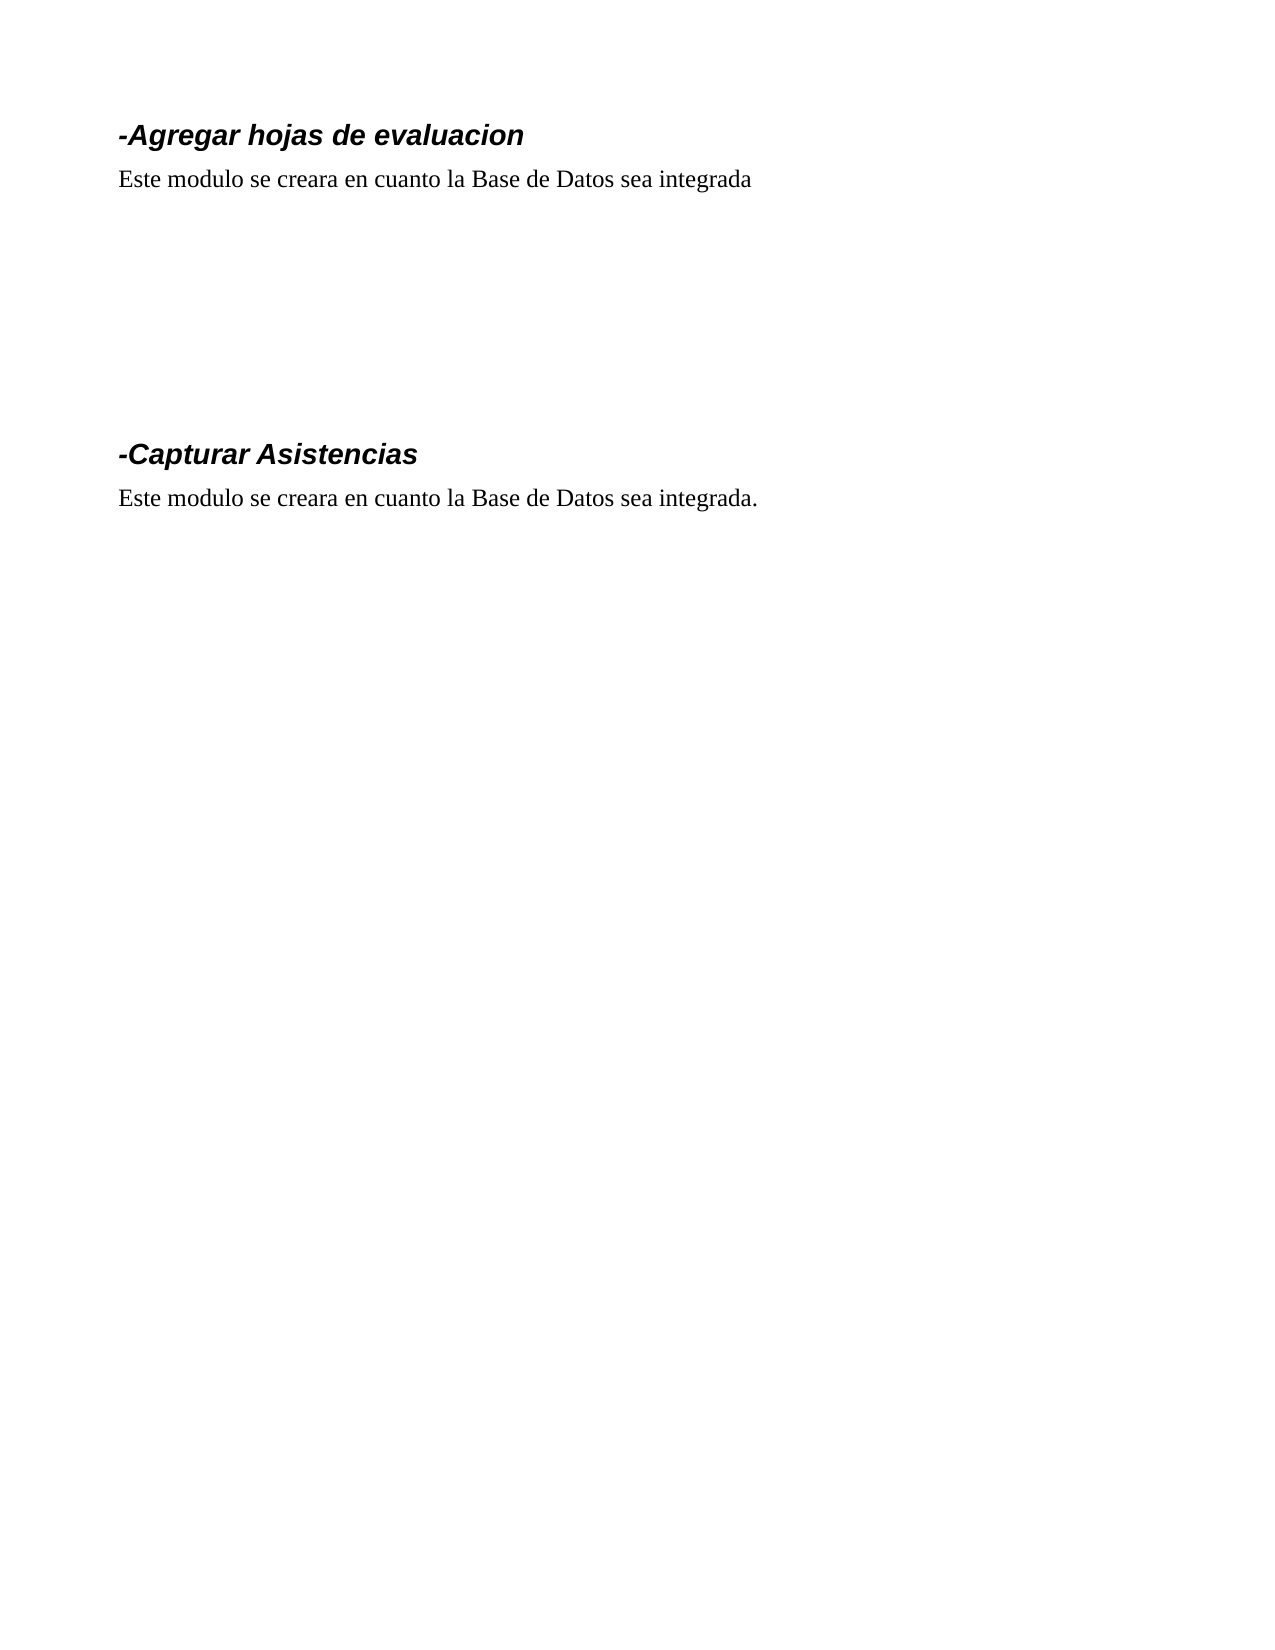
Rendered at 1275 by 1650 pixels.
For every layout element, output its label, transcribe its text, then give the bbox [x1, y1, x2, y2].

subtitle -Agregar hojas de evaluacion [118, 118, 1157, 152]
subtitle -Capturar Asistencias [118, 437, 1157, 470]
text Este modulo se creara en cuanto la Base de Datos sea integrada. [118, 483, 1157, 511]
text Este modulo se creara en cuanto la Base de Datos sea integrada [118, 164, 1157, 193]
